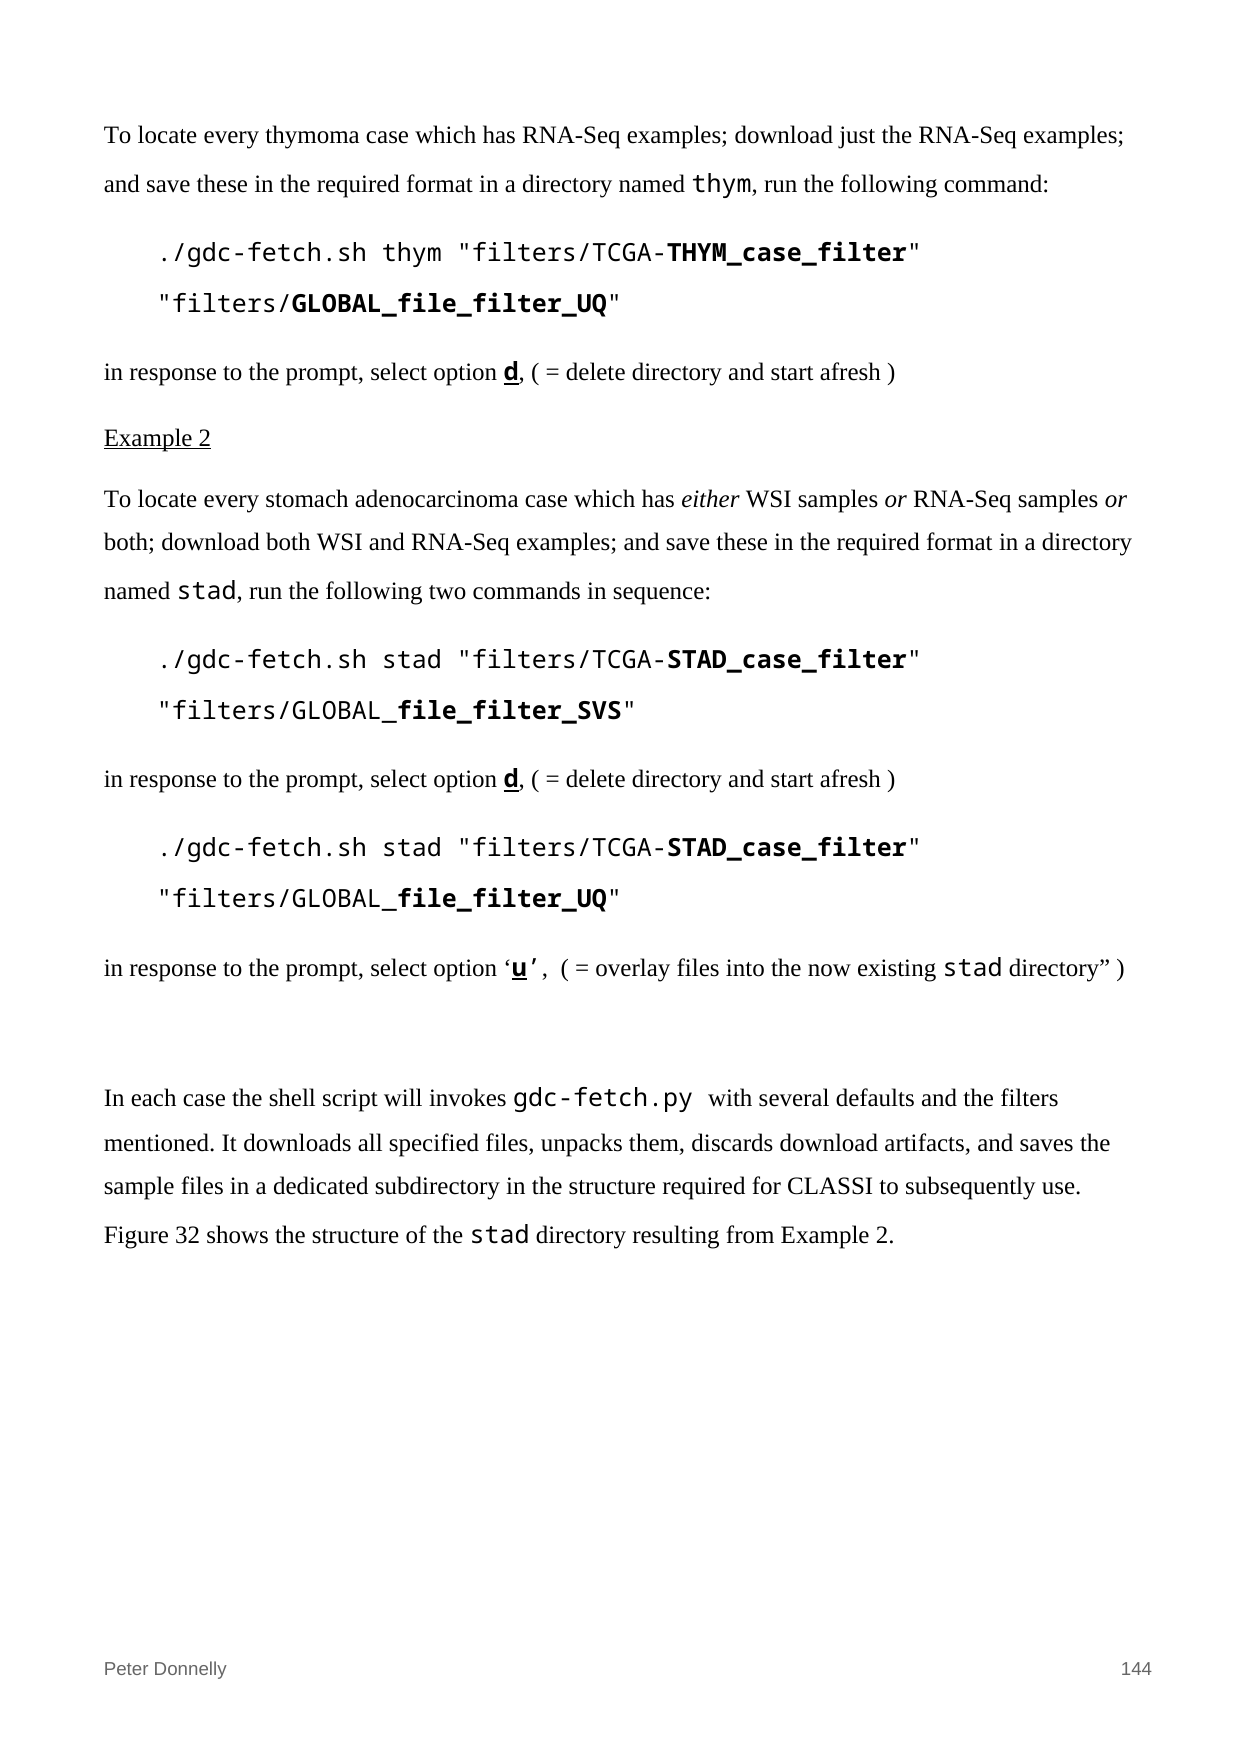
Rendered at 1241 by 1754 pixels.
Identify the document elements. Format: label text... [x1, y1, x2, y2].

text Example 2 [103, 423, 1146, 452]
text ./gdc-fetch.sh stad "filters/TCGA-STAD_case_filter" "filters/GLOBAL_file_filter_UQ" [157, 830, 1146, 915]
text In each case the shell script will invokes gdc-fetch.py with several defaults and the filters mentioned. It downloads all specified files, unpacks them, discards download artifacts, and saves the sample files in a dedicated subdirectory in the structure required for CLASSI to subsequently use. Figure 32 shows the structure of the stad directory resulting from Example 2. [103, 1079, 1146, 1251]
text ./gdc-fetch.sh thym "filters/TCGA-THYM_case_filter" "filters/GLOBAL_file_filter_UQ" [157, 234, 1146, 319]
text To locate every thymoma case which has RNA-Seq examples; download just the RNA-Seq examples; and save these in the required format in a directory named thym, run the following command: [103, 120, 1146, 199]
text in response to the prompt, select option ‘u’, ( = overlay files into the now existing stad directory” ) [103, 949, 1146, 984]
text in response to the prompt, select option d, ( = delete directory and start afresh ) [103, 354, 1146, 388]
text ./gdc-fetch.sh stad "filters/TCGA-STAD_case_filter" "filters/GLOBAL_file_filter_SVS" [157, 641, 1146, 726]
text To locate every stomach adenocarcinoma case which has either WSI samples or RNA-Seq samples or both; download both WSI and RNA-Seq examples; and save these in the required format in a directory named stad, run the following two commands in sequence: [103, 484, 1146, 607]
text in response to the prompt, select option d, ( = delete directory and start afresh ) [103, 761, 1146, 795]
